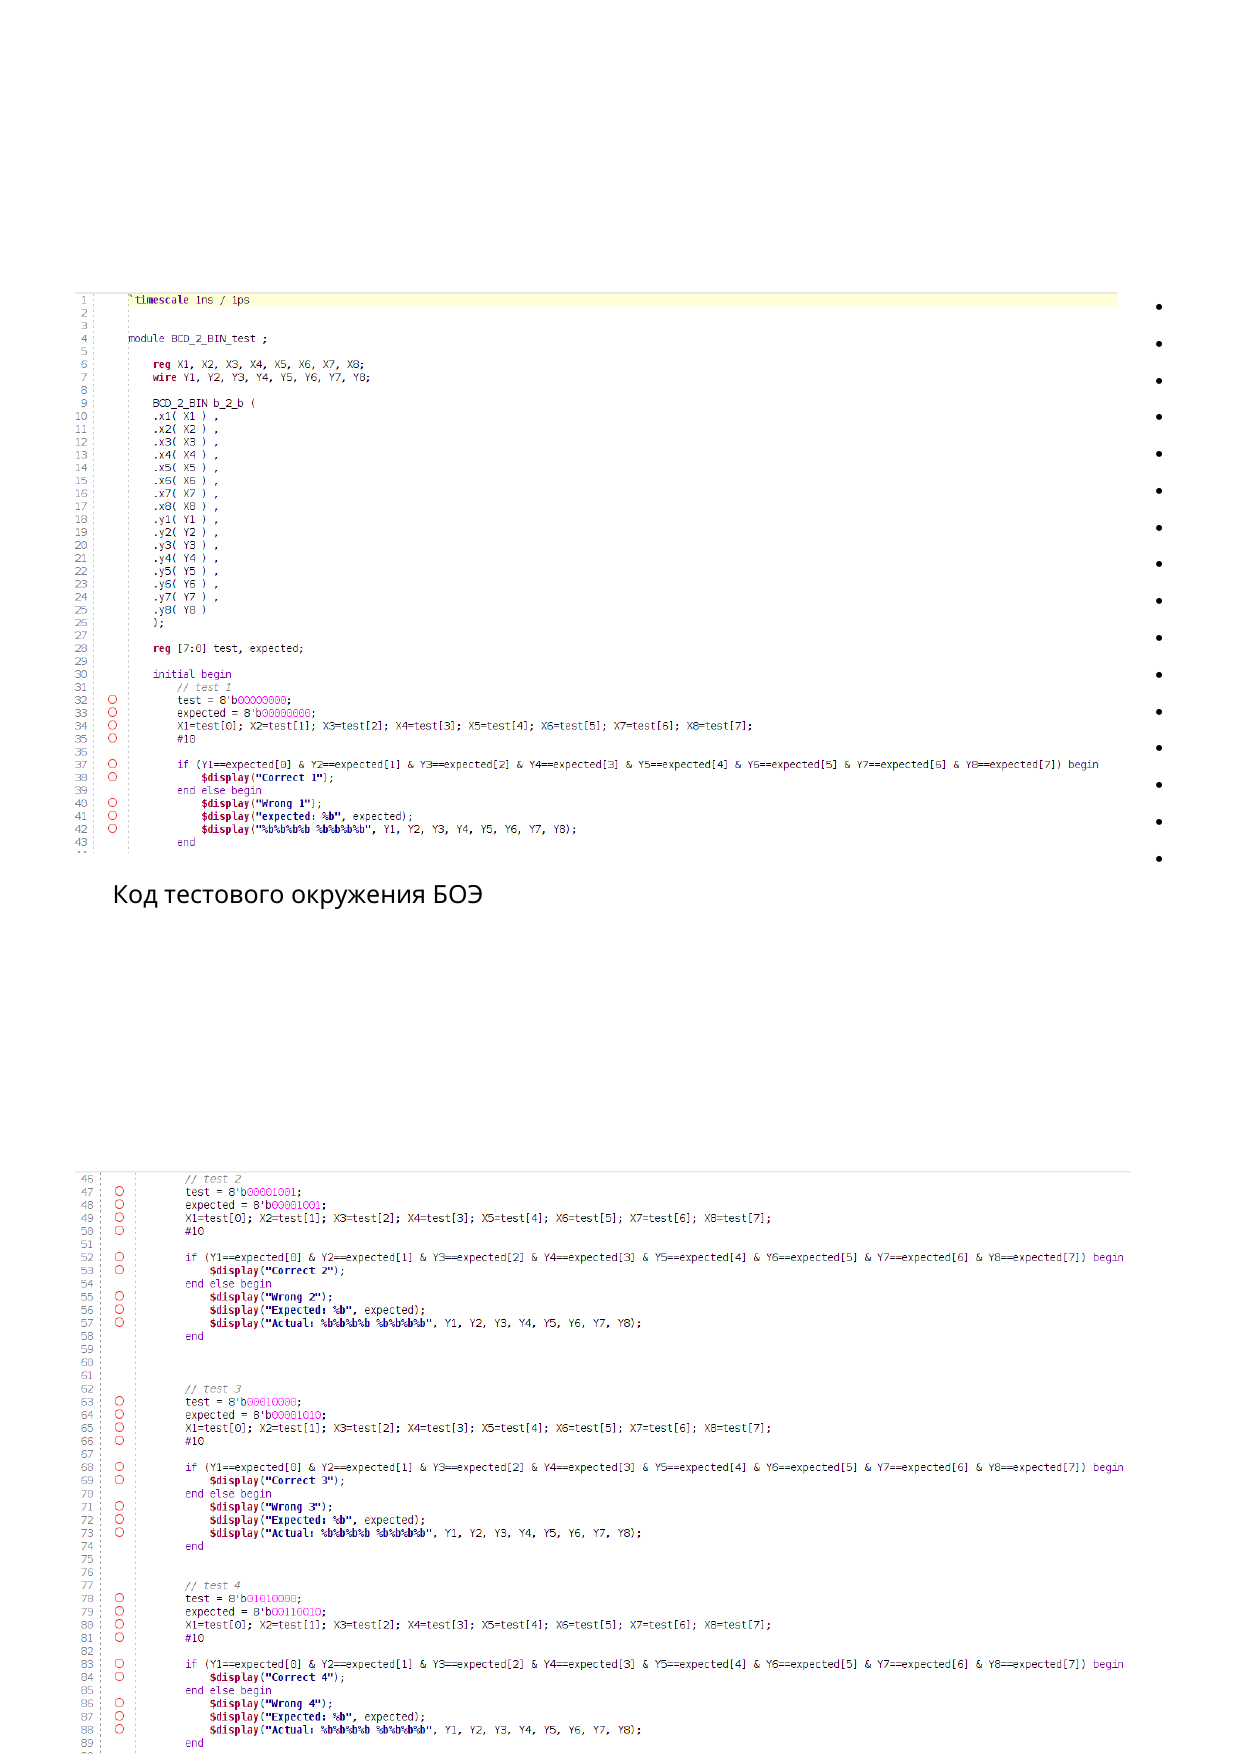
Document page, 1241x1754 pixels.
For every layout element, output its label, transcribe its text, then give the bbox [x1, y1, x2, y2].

picture [75, 291, 1118, 853]
picture [75, 1169, 1132, 1754]
list Код тестового окружения БОЭ [112, 853, 1165, 911]
